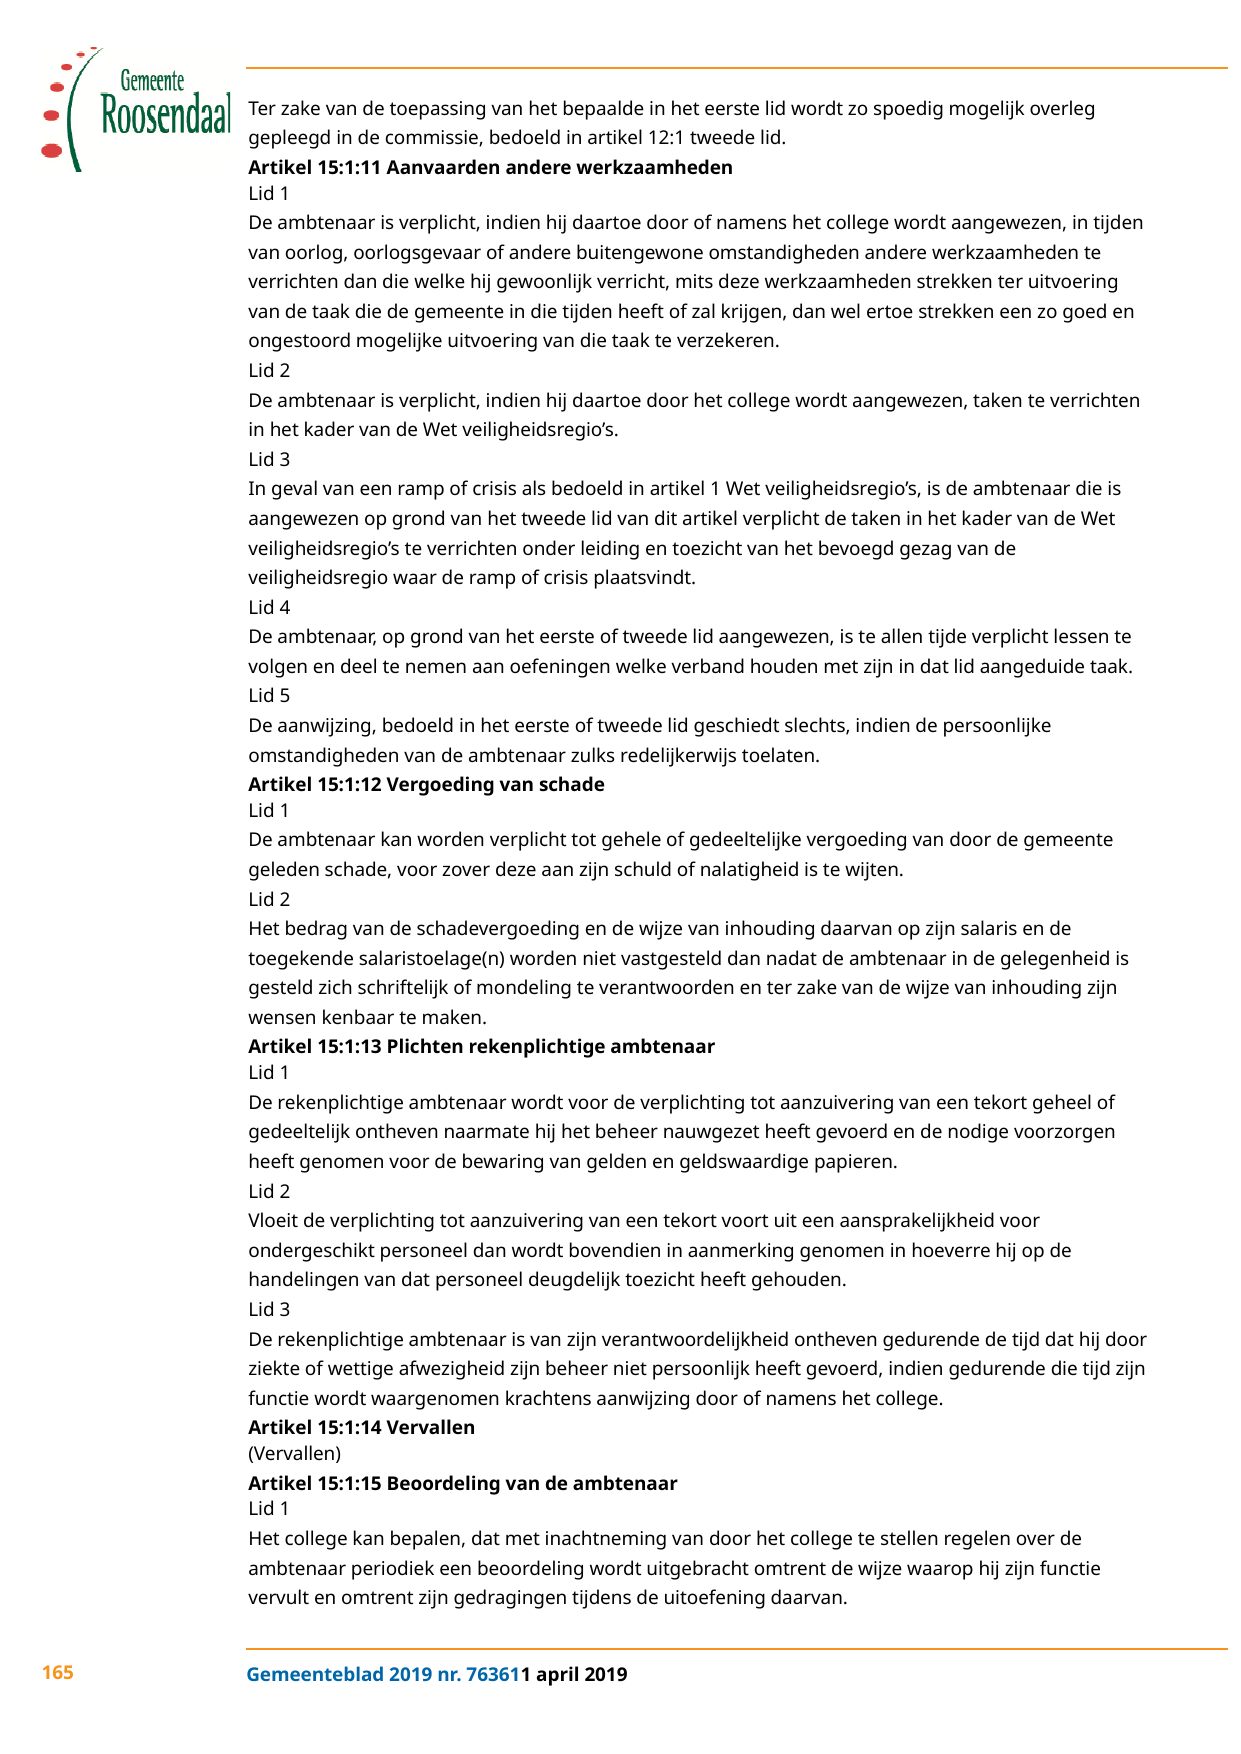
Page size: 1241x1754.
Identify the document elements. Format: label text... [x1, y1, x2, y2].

text Lid 4 [248, 594, 1152, 619]
text In geval van een ramp of crisis als bedoeld in artikel 1 Wet veiligheidsregio’s, is de ambtenaar die is aangewezen op grond van het tweede lid van dit artikel verplicht de taken in het kader van de Wet veiligheidsregio’s te verrichten onder leiding en toezicht van het bevoegd gezag van de veiligheidsregio waar de ramp of crisis plaatsvindt. [248, 476, 1152, 590]
text De ambtenaar is verplicht, indien hij daartoe door het college wordt aangewezen, taken te verrichten in het kader van de Wet veiligheidsregio’s. [248, 387, 1152, 442]
text (Vervallen) [248, 1440, 1152, 1466]
text Ter zake van de toepassing van het bepaalde in het eerste lid wordt zo spoedig mogelijk overleg gepleegd in de commissie, bedoeld in artikel 12:1 tweede lid. [248, 95, 1152, 150]
text Het bedrag van de schadevergoeding en de wijze van inhouding daarvan op zijn salaris en de toegekende salaristoelage(n) worden niet vastgesteld dan nadat de ambtenaar in de gelegenheid is gesteld zich schriftelijk of mondeling te verantwoorden en ter zake van de wijze van inhouding zijn wensen kenbaar te maken. [248, 915, 1152, 1030]
text Artikel 15:1:11 Aanvaarden andere werkzaamheden [248, 154, 1152, 180]
text Artikel 15:1:12 Vergoeding van schade [248, 771, 1152, 797]
text Artikel 15:1:13 Plichten rekenplichtige ambtenaar [248, 1034, 1152, 1059]
text Het college kan bepalen, dat met inachtneming van door het college te stellen regelen over de ambtenaar periodiek een beoordeling wordt uitgebracht omtrent de wijze waarop hij zijn functie vervult en omtrent zijn gedragingen tijdens de uitoefening daarvan. [248, 1525, 1152, 1610]
text De ambtenaar kan worden verplicht tot gehele of gedeeltelijke vergoeding van door de gemeente geleden schade, voor zover deze aan zijn schuld of nalatigheid is te wijten. [248, 827, 1152, 882]
picture [41, 47, 231, 172]
text De ambtenaar, op grond van het eerste of tweede lid aangewezen, is te allen tijde verplicht lessen te volgen en deel te nemen aan oefeningen welke verband houden met zijn in dat lid aangeduide taak. [248, 623, 1152, 679]
text Lid 1 [248, 797, 1152, 823]
text De aanwijzing, bedoeld in het eerste of tweede lid geschiedt slechts, indien de persoonlijke omstandigheden van de ambtenaar zulks redelijkerwijs toelaten. [248, 712, 1152, 767]
text Lid 3 [248, 1296, 1152, 1322]
text Lid 2 [248, 886, 1152, 912]
text De rekenplichtige ambtenaar is van zijn verantwoordelijkheid ontheven gedurende de tijd dat hij door ziekte of wettige afwezigheid zijn beheer niet persoonlijk heeft gevoerd, indien gedurende die tijd zijn functie wordt waargenomen krachtens aanwijzing door of namens het college. [248, 1326, 1152, 1411]
text Lid 1 [248, 1496, 1152, 1521]
text Lid 3 [248, 446, 1152, 472]
text De rekenplichtige ambtenaar wordt voor de verplichting tot aanzuivering van een tekort geheel of gedeeltelijk ontheven naarmate hij het beheer nauwgezet heeft gevoerd en de nodige voorzorgen heeft genomen voor de bewaring van gelden en geldswaardige papieren. [248, 1089, 1152, 1174]
text Lid 1 [248, 1059, 1152, 1085]
text De ambtenaar is verplicht, indien hij daartoe door of namens het college wordt aangewezen, in tijden van oorlog, oorlogsgevaar of andere buitengewone omstandigheden andere werkzaamheden te verrichten dan die welke hij gewoonlijk verricht, mits deze werkzaamheden strekken ter uitvoering van de taak die de gemeente in die tijden heeft of zal krijgen, dan wel ertoe strekken een zo goed en ongestoord mogelijke uitvoering van die taak te verzekeren. [248, 209, 1152, 353]
text Lid 5 [248, 683, 1152, 708]
text Lid 2 [248, 1178, 1152, 1203]
text Artikel 15:1:15 Beoordeling van de ambtenaar [248, 1470, 1152, 1496]
text Artikel 15:1:14 Vervallen [248, 1414, 1152, 1440]
text Lid 2 [248, 357, 1152, 383]
text Vloeit de verplichting tot aanzuivering van een tekort voort uit een aansprakelijkheid voor ondergeschikt personeel dan wordt bovendien in aanmerking genomen in hoeverre hij op de handelingen van dat personeel deugdelijk toezicht heeft gehouden. [248, 1207, 1152, 1292]
text Lid 1 [248, 180, 1152, 205]
